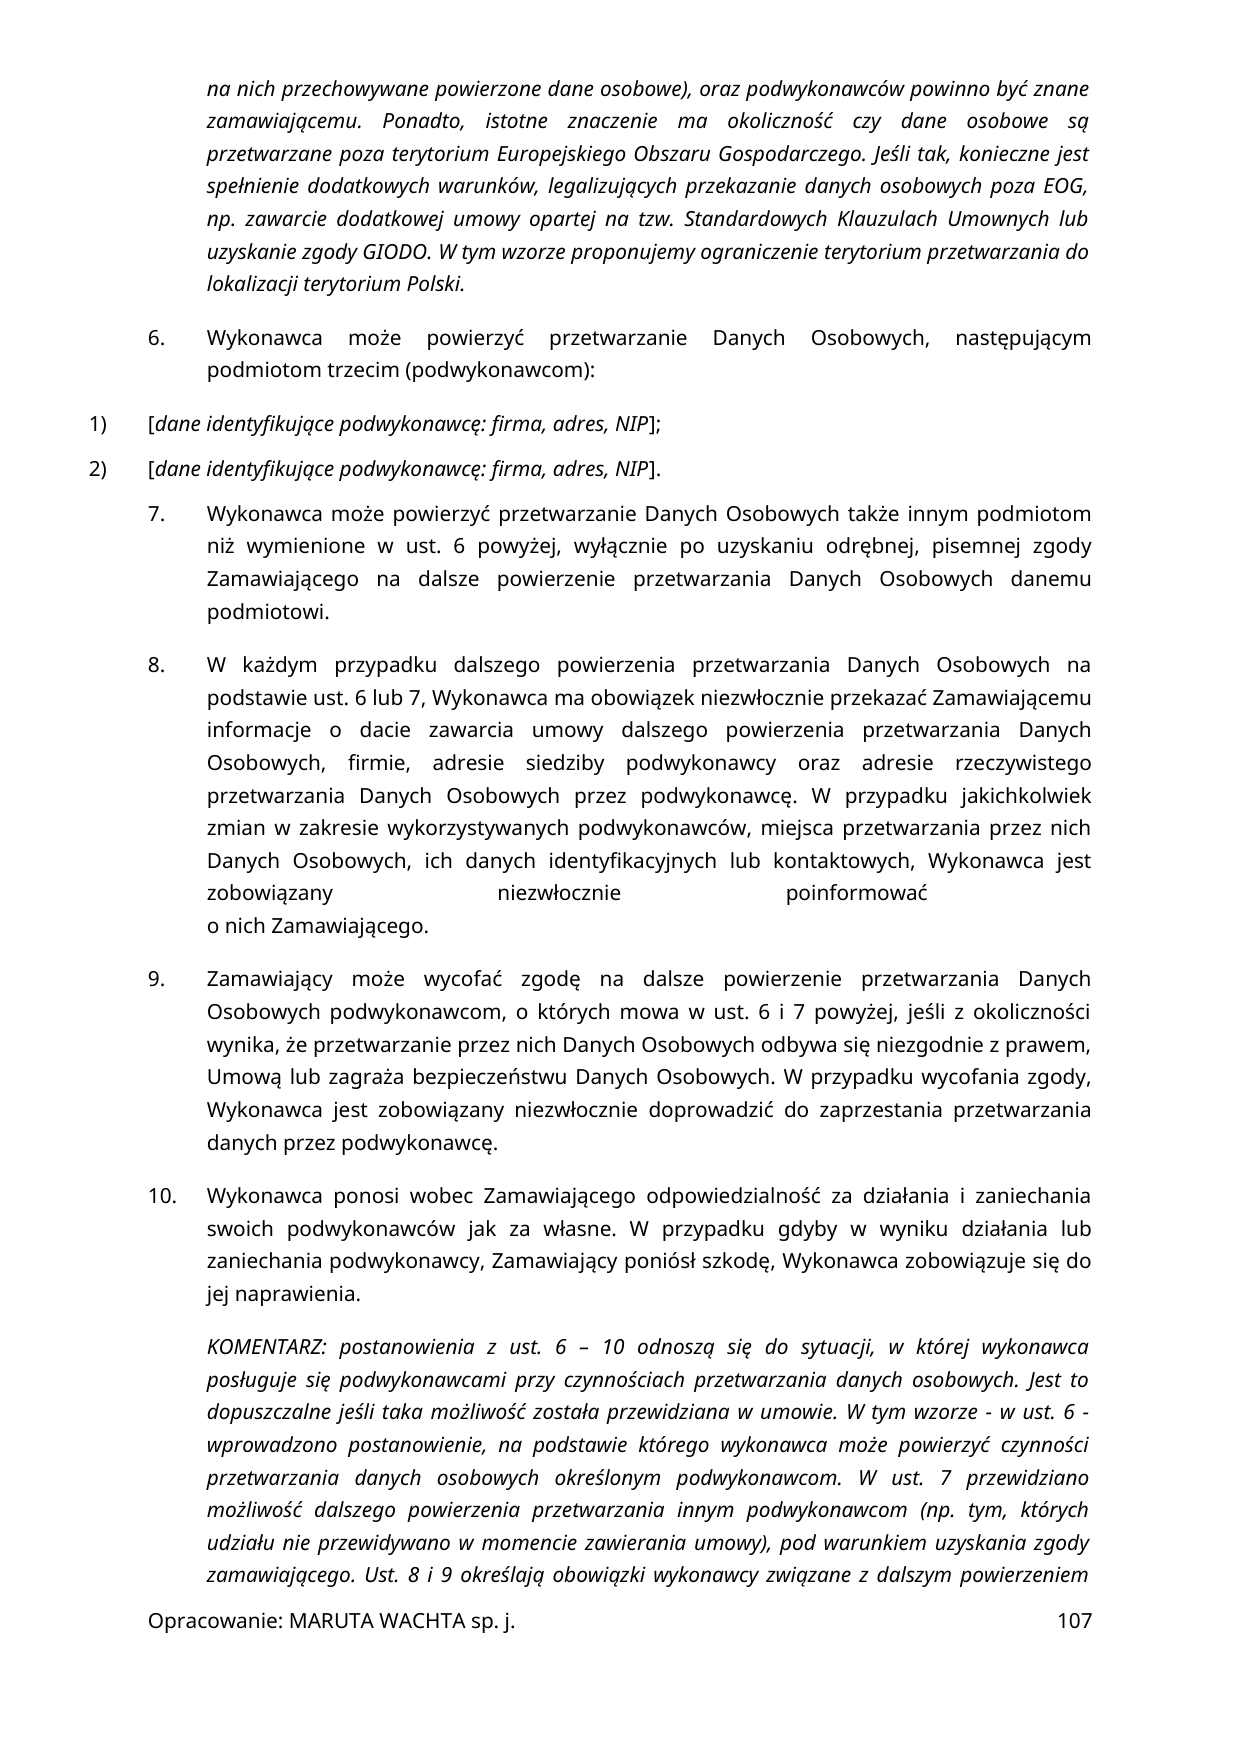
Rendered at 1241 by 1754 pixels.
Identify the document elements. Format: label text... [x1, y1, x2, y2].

list Wykonawca może powierzyć przetwarzanie Danych Osobowych także innym podmiotom niż wymienione w ust. 6 powyżej, wyłącznie po uzyskaniu odrębnej, pisemnej zgody Zamawiającego na dalsze powierzenie przetwarzania Danych Osobowych danemu podmiotowi. [148, 499, 1093, 625]
list [dane identyfikujące podwykonawcę: firma, adres, NIP]. [88, 454, 1093, 482]
text na nich przechowywane powierzone dane osobowe), oraz podwykonawców powinno być znane zamawiającemu. Ponadto, istotne znaczenie ma okoliczność czy dane osobowe są przetwarzane poza terytorium Europejskiego Obszaru Gospodarczego. Jeśli tak, konieczne jest spełnienie dodatkowych warunków, legalizujących przekazanie danych osobowych poza EOG, np. zawarcie dodatkowej umowy opartej na tzw. Standardowych Klauzulach Umownych lub uzyskanie zgody GIODO. W tym wzorze proponujemy ograniczenie terytorium przetwarzania do lokalizacji terytorium Polski. [207, 74, 1093, 298]
text KOMENTARZ: postanowienia z ust. 6 – 10 odnoszą się do sytuacji, w której wykonawca posługuje się podwykonawcami przy czynnościach przetwarzania danych osobowych. Jest to dopuszczalne jeśli taka możliwość została przewidziana w umowie. W tym wzorze - w ust. 6 - wprowadzono postanowienie, na podstawie którego wykonawca może powierzyć czynności przetwarzania danych osobowych określonym podwykonawcom. W ust. 7 przewidziano możliwość dalszego powierzenia przetwarzania innym podwykonawcom (np. tym, których udziału nie przewidywano w momencie zawierania umowy), pod warunkiem uzyskania zgody zamawiającego. Ust. 8 i 9 określają obowiązki wykonawcy związane z dalszym powierzeniem [207, 1332, 1093, 1589]
list W każdym przypadku dalszego powierzenia przetwarzania Danych Osobowych na podstawie ust. 6 lub 7, Wykonawca ma obowiązek niezwłocznie przekazać Zamawiającemu informacje o dacie zawarcia umowy dalszego powierzenia przetwarzania Danych Osobowych, firmie, adresie siedziby podwykonawcy oraz adresie rzeczywistego przetwarzania Danych Osobowych przez podwykonawcę. W przypadku jakichkolwiek zmian w zakresie wykorzystywanych podwykonawców, miejsca przetwarzania przez nich Danych Osobowych, ich danych identyfikacyjnych lub kontaktowych, Wykonawca jest zobowiązany niezwłocznie poinformować o nich Zamawiającego. [148, 650, 1093, 939]
list [dane identyfikujące podwykonawcę: firma, adres, NIP]; [88, 409, 1093, 437]
list Wykonawca może powierzyć przetwarzanie Danych Osobowych, następującym podmiotom trzecim (podwykonawcom): [148, 323, 1093, 384]
list Wykonawca ponosi wobec Zamawiającego odpowiedzialność za działania i zaniechania swoich podwykonawców jak za własne. W przypadku gdyby w wyniku działania lub zaniechania podwykonawcy, Zamawiający poniósł szkodę, Wykonawca zobowiązuje się do jej naprawienia. [148, 1181, 1093, 1307]
list Zamawiający może wycofać zgodę na dalsze powierzenie przetwarzania Danych Osobowych podwykonawcom, o których mowa w ust. 6 i 7 powyżej, jeśli z okoliczności wynika, że przetwarzanie przez nich Danych Osobowych odbywa się niezgodnie z prawem, Umową lub zagraża bezpieczeństwu Danych Osobowych. W przypadku wycofania zgody, Wykonawca jest zobowiązany niezwłocznie doprowadzić do zaprzestania przetwarzania danych przez podwykonawcę. [148, 964, 1093, 1156]
